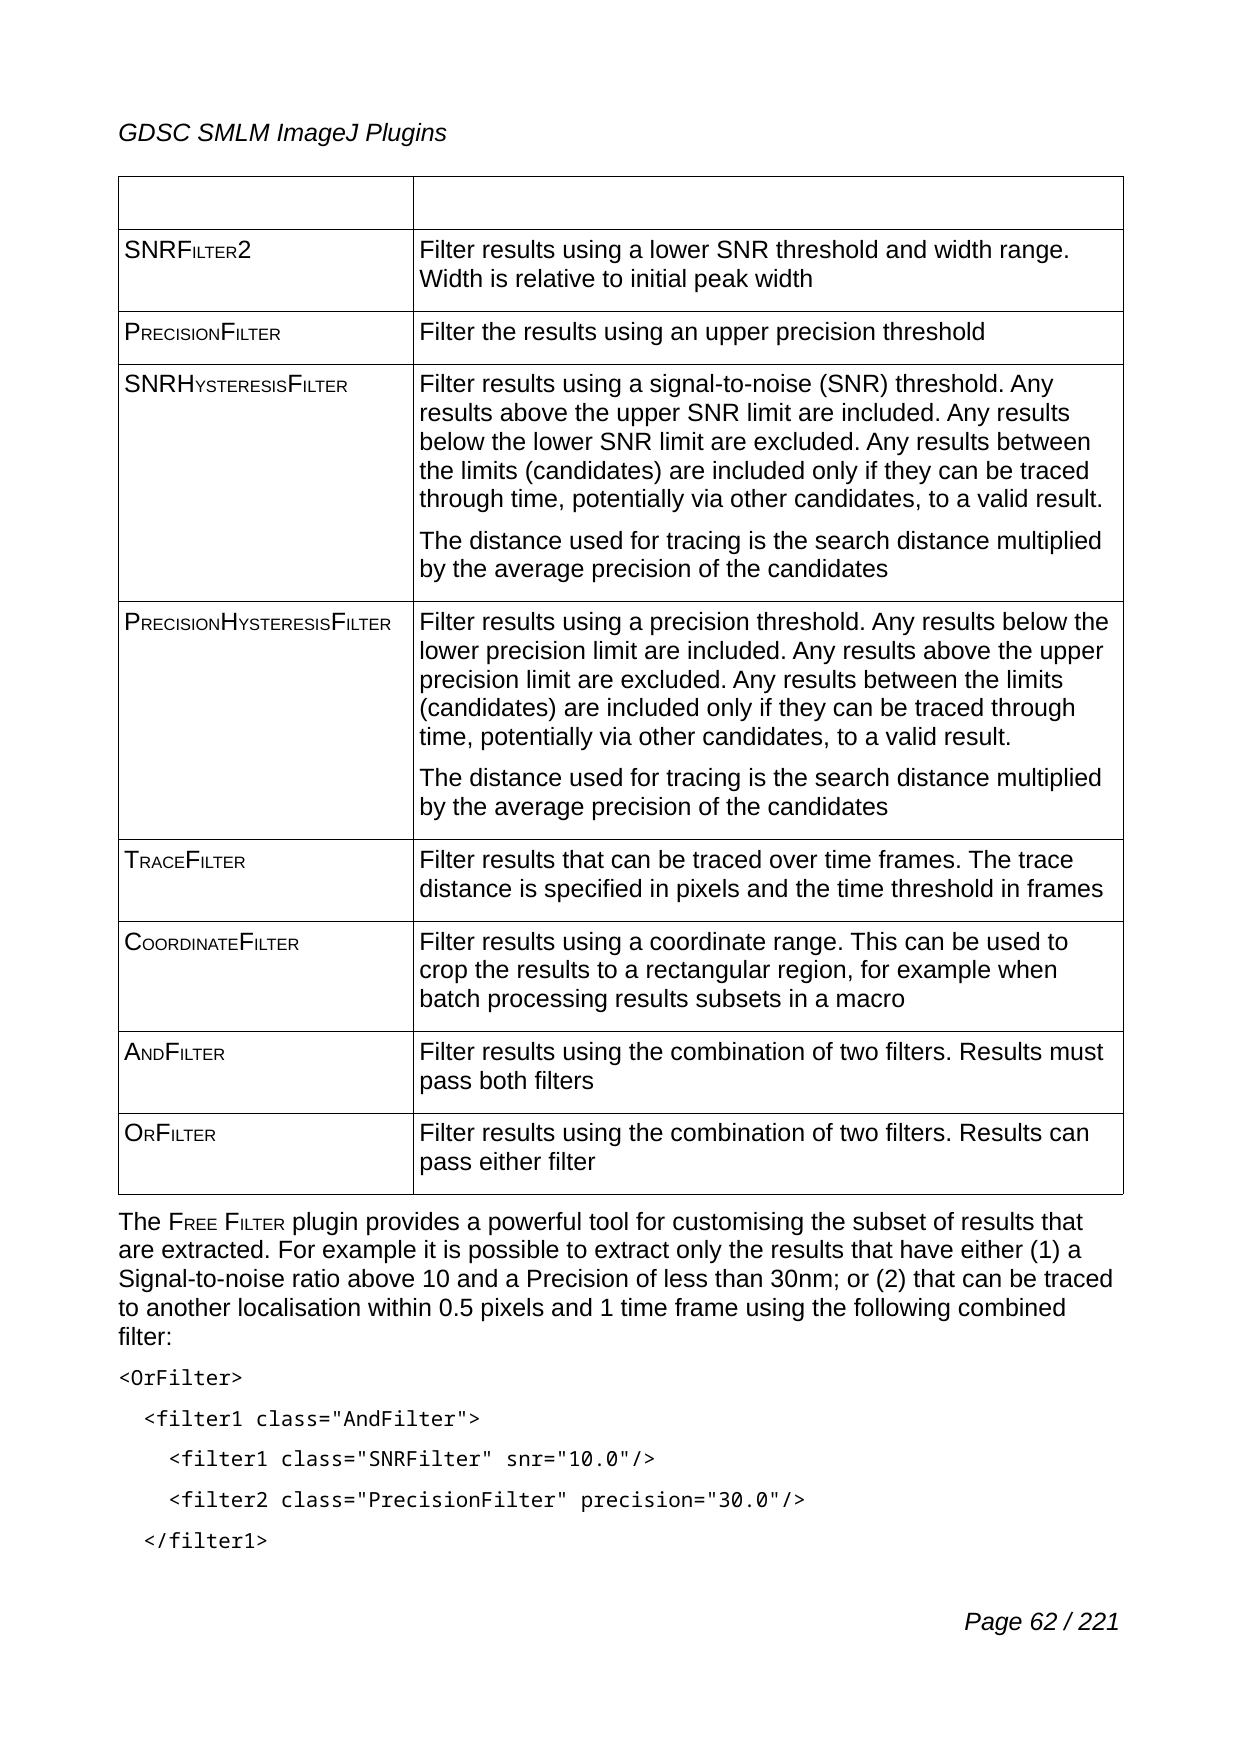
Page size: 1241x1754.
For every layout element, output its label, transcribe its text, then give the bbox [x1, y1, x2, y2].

table_cell Filter results using a lower SNR threshold and width range. Width is relative to initial peak width [414, 230, 1123, 311]
table_cell Filter results using a precision threshold. Any results below the lower precision limit are included. Any results above the upper precision limit are excluded. Any results between the limits (candidates) are included only if they can be traced through time, potentially via other candidates, to a valid result. The distance used for tracing is the search distance multiplied by the average precision of the candidates [414, 602, 1123, 839]
table_cell PrecisionHysteresisFilter [119, 602, 413, 839]
table_cell AndFilter [119, 1032, 413, 1113]
table_cell TraceFilter [119, 840, 413, 921]
table_cell Filter results using the combination of two filters. Results must pass both filters [414, 1032, 1123, 1113]
table_cell OrFilter [119, 1114, 413, 1194]
text <OrFilter> [118, 1363, 1122, 1391]
table_cell CoordinateFilter [119, 922, 413, 1031]
table_cell Filter the results using an upper precision threshold [414, 312, 1123, 363]
text The Free Filter plugin provides a powerful tool for customising the subset of results that are extracted. For example it is possible to extract only the results that have either (1) a Signal-to-noise ratio above 10 and a Precision of less than 30nm; or (2) that can be traced to another localisation within 0.5 pixels and 1 time frame using the following combined filter: [118, 1207, 1122, 1350]
table_cell [414, 177, 1123, 229]
text </filter1> [118, 1526, 1122, 1554]
table_cell Filter results using the combination of two filters. Results can pass either filter [414, 1114, 1123, 1194]
table_cell SNRFilter2 [119, 230, 413, 311]
text <filter1 class="AndFilter"> [118, 1404, 1122, 1432]
table_cell Filter results that can be traced over time frames. The trace distance is specified in pixels and the time threshold in frames [414, 840, 1123, 921]
table_cell SNRHysteresisFilter [119, 365, 413, 601]
table_cell PrecisionFilter [119, 312, 413, 363]
table_cell Filter results using a coordinate range. This can be used to crop the results to a rectangular region, for example when batch processing results subsets in a macro [414, 922, 1123, 1031]
text <filter1 class="SNRFilter" snr="10.0"/> [118, 1444, 1122, 1473]
table_cell Filter results using a signal-to-noise (SNR) threshold. Any results above the upper SNR limit are included. Any results below the lower SNR limit are excluded. Any results between the limits (candidates) are included only if they can be traced through time, potentially via other candidates, to a valid result. The distance used for tracing is the search distance multiplied by the average precision of the candidates [414, 365, 1123, 601]
text <filter2 class="PrecisionFilter" precision="30.0"/> [118, 1485, 1122, 1514]
table_cell [119, 177, 413, 229]
